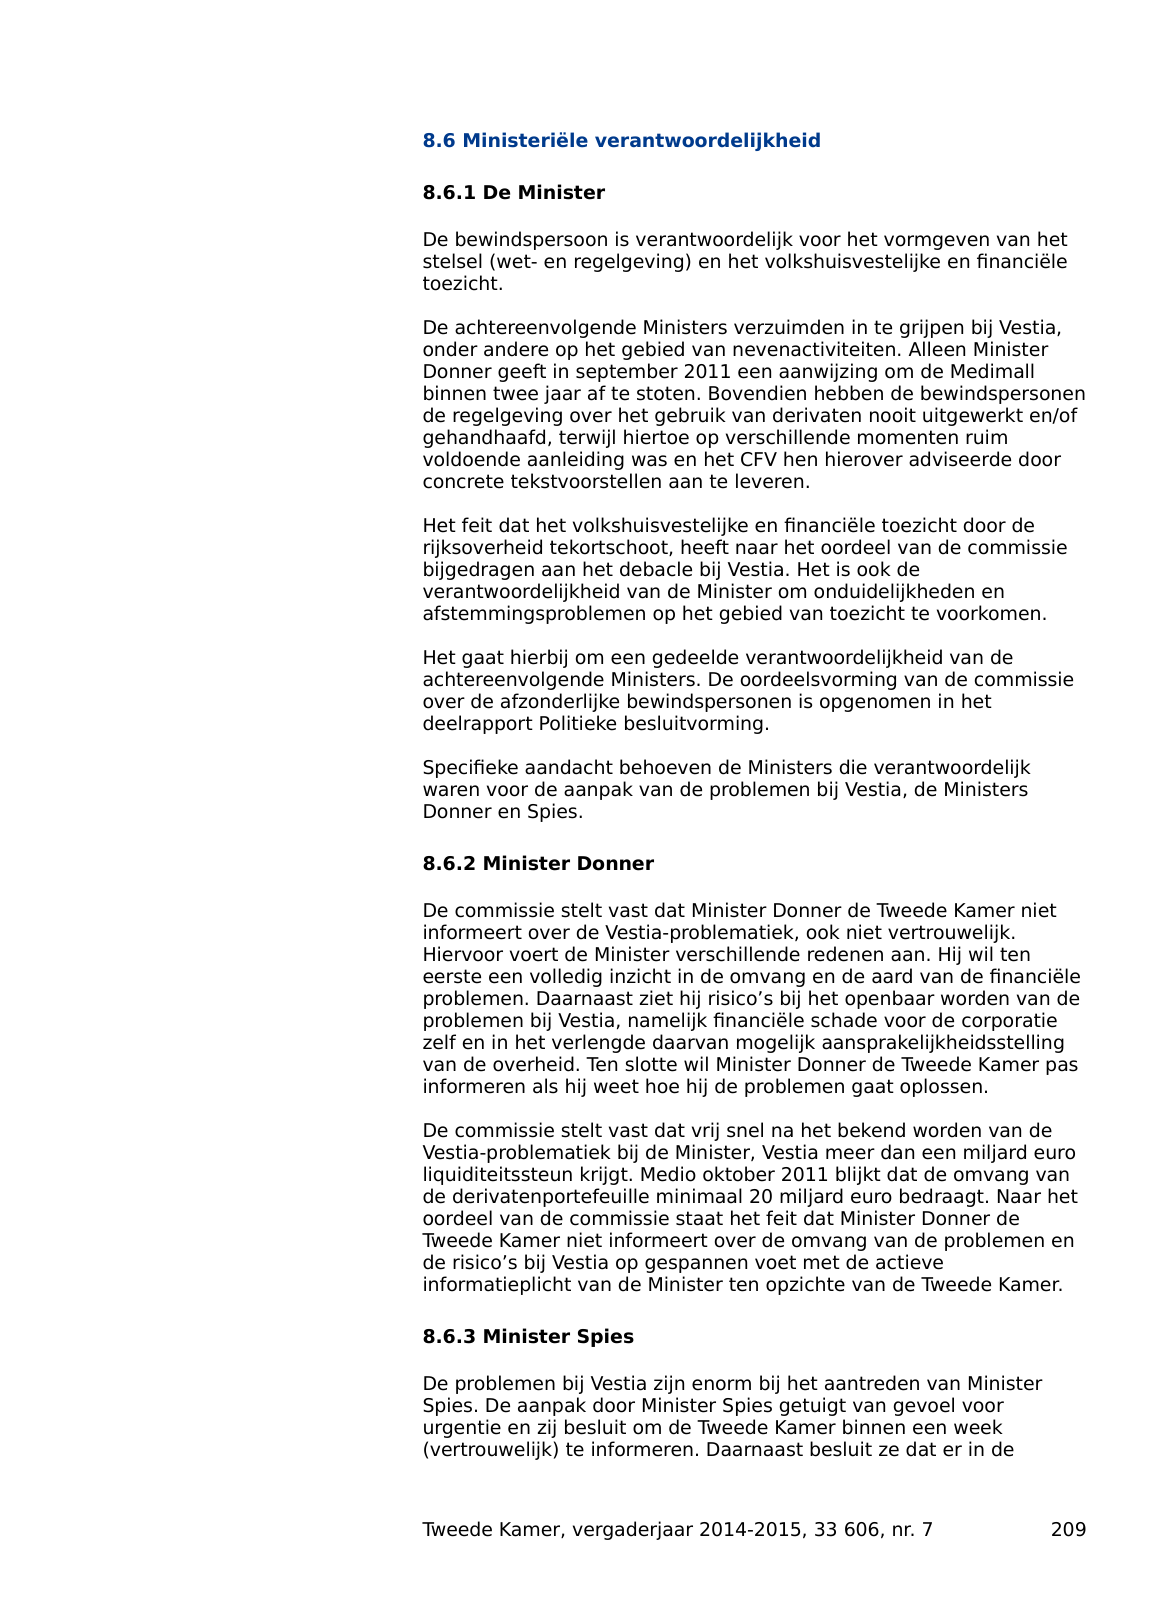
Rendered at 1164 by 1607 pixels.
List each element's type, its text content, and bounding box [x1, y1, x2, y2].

text De commissie stelt vast dat Minister Donner de Tweede Kamer niet informeert over de Vestia-problematiek, ook niet vertrouwelijk. Hiervoor voert de Minister verschillende redenen aan. Hij wil ten eerste een volledig inzicht in de omvang en de aard van de financiële problemen. Daarnaast ziet hij risico’s bij het openbaar worden van de problemen bij Vestia, namelijk financiële schade voor de corporatie zelf en in het verlengde daarvan mogelijk aansprakelijkheidsstelling van de overheid. Ten slotte wil Minister Donner de Tweede Kamer pas informeren als hij weet hoe hij de problemen gaat oplossen. [422, 900, 1087, 1098]
text Specifieke aandacht behoeven de Ministers die verantwoordelijk waren voor de aanpak van de problemen bij Vestia, de Ministers Donner en Spies. [422, 757, 1087, 823]
text De commissie stelt vast dat vrij snel na het bekend worden van de Vestia-problematiek bij de Minister, Vestia meer dan een miljard euro liquiditeitssteun krijgt. Medio oktober 2011 blijkt dat de omvang van de derivatenportefeuille minimaal 20 miljard euro bedraagt. Naar het oordeel van de commissie staat het feit dat Minister Donner de Tweede Kamer niet informeert over de omvang van de problemen en de risico’s bij Vestia op gespannen voet met de actieve informatieplicht van de Minister ten opzichte van de Tweede Kamer. [422, 1120, 1087, 1296]
text De problemen bij Vestia zijn enorm bij het aantreden van Minister Spies. De aanpak door Minister Spies getuigt van gevoel voor urgentie en zij besluit om de Tweede Kamer binnen een week (vertrouwelijk) te informeren. Daarnaast besluit ze dat er in de [422, 1373, 1087, 1461]
text Het gaat hierbij om een gedeelde verantwoordelijkheid van de achtereenvolgende Ministers. De oordeelsvorming van de commissie over de afzonderlijke bewindspersonen is opgenomen in het deelrapport Politieke besluitvorming. [422, 647, 1087, 735]
text Het feit dat het volkshuisvestelijke en financiële toezicht door de rijksoverheid tekortschoot, heeft naar het oordeel van de commissie bijgedragen aan het debacle bij Vestia. Het is ook de verantwoordelijkheid van de Minister om onduidelijkheden en afstemmingsproblemen op het gebied van toezicht te voorkomen. [422, 515, 1087, 625]
subtitle 8.6 Ministeriële verantwoordelijkheid [422, 130, 1087, 152]
subtitle 8.6.1 De Minister [422, 182, 1087, 204]
text De achtereenvolgende Ministers verzuimden in te grijpen bij Vestia, onder andere op het gebied van nevenactiviteiten. Alleen Minister Donner geeft in september 2011 een aanwijzing om de Medimall binnen twee jaar af te stoten. Bovendien hebben de bewindspersonen de regelgeving over het gebruik van derivaten nooit uitgewerkt en/of gehandhaafd, terwijl hiertoe op verschillende momenten ruim voldoende aanleiding was en het CFV hen hierover adviseerde door concrete tekstvoorstellen aan te leveren. [422, 317, 1087, 493]
text De bewindspersoon is verantwoordelijk voor het vormgeven van het stelsel (wet- en regelgeving) en het volkshuisvestelijke en financiële toezicht. [422, 229, 1087, 295]
subtitle 8.6.3 Minister Spies [422, 1326, 1087, 1348]
subtitle 8.6.2 Minister Donner [422, 853, 1087, 875]
